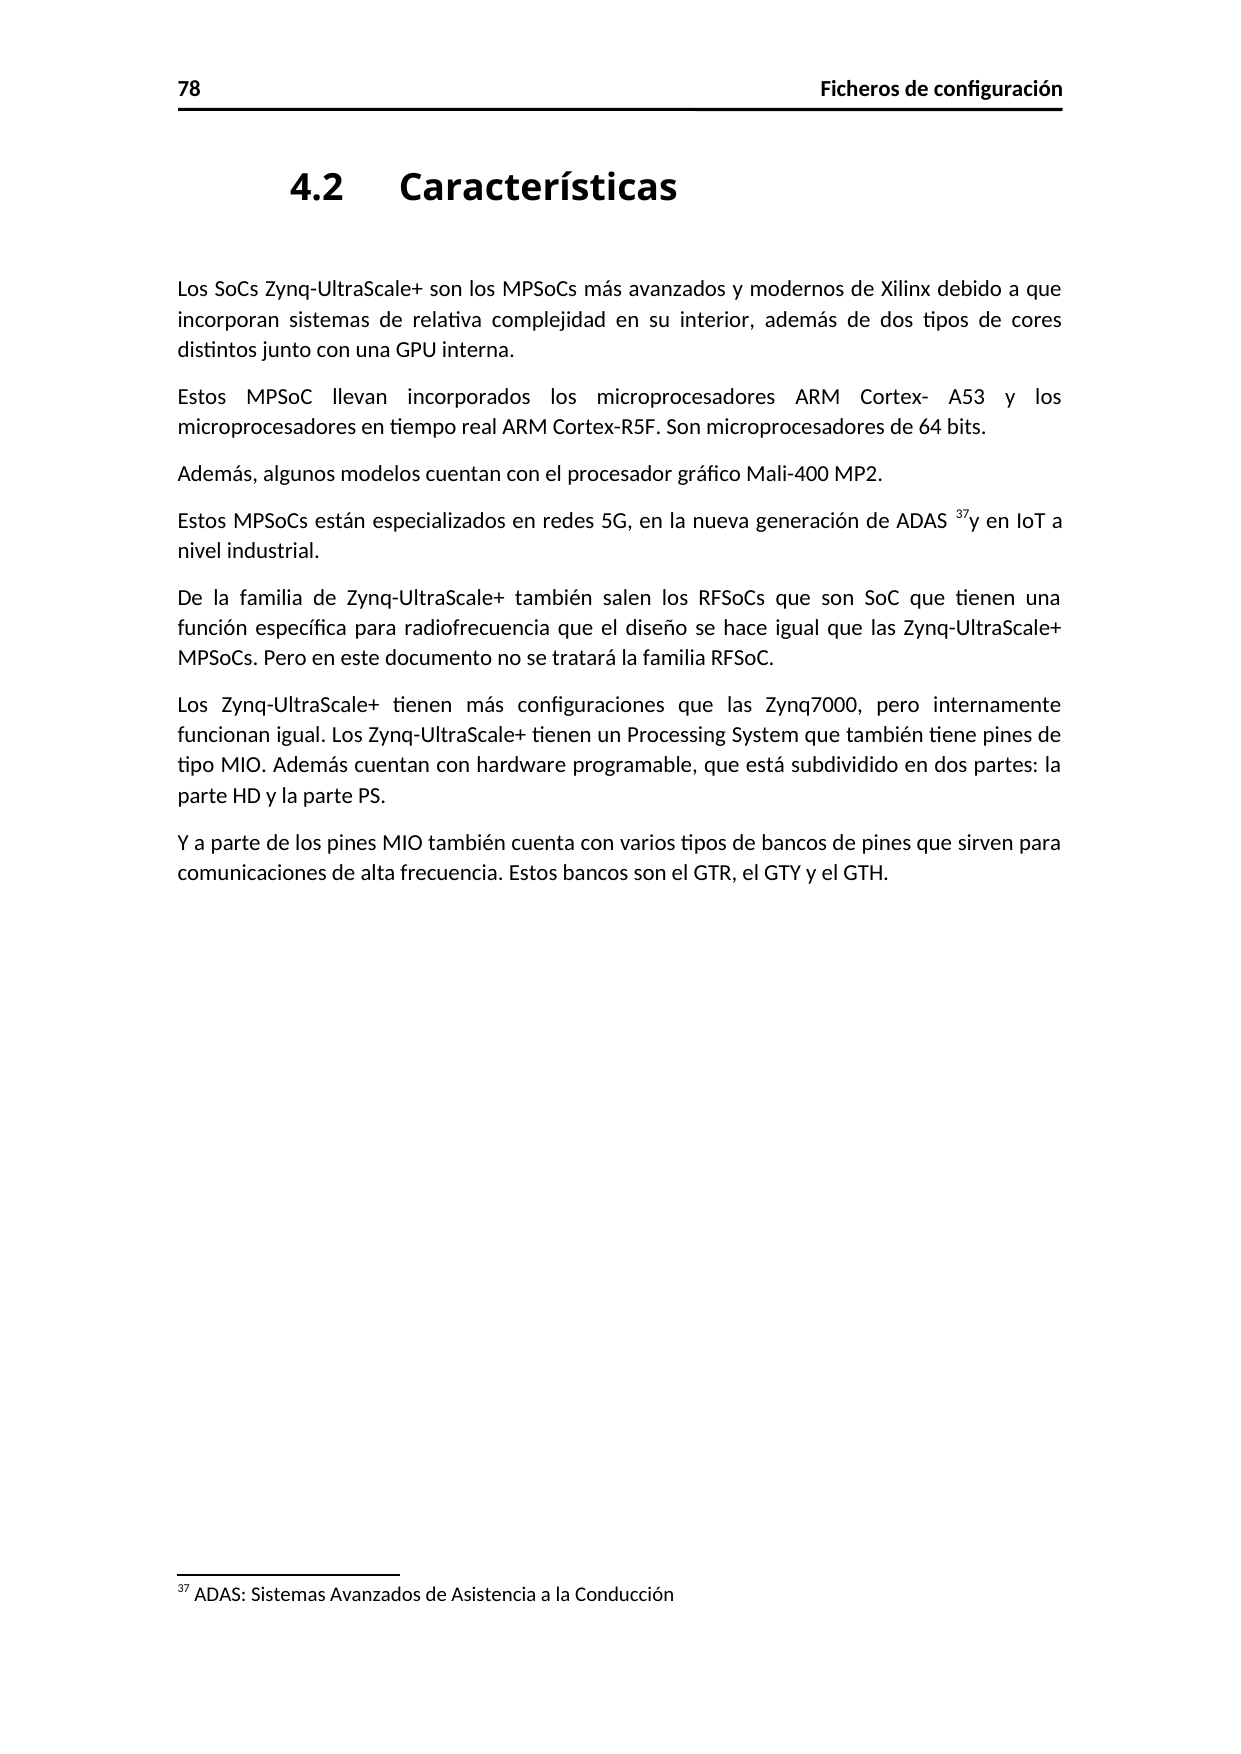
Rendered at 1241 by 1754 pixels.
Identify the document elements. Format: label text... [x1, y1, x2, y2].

text Estos MPSoCs están especializados en redes 5G, en la nueva generación de ADAS y en IoT a nivel industrial. [177, 506, 1063, 564]
text Además, algunos modelos cuentan con el procesador gráfico Mali-400 MP2. [177, 459, 1063, 487]
text Y a parte de los pines MIO también cuenta con varios tipos de bancos de pines que sirven para comunicaciones de alta frecuencia. Estos bancos son el GTR, el GTY y el GTH. [177, 828, 1063, 886]
subtitle 4.2 Características [290, 160, 1063, 211]
text Estos MPSoC llevan incorporados los microprocesadores ARM Cortex- A53 y los microprocesadores en tiempo real ARM Cortex-R5F. Son microprocesadores de 64 bits. [177, 382, 1063, 440]
text Los SoCs Zynq-UltraScale+ son los MPSoCs más avanzados y modernos de Xilinx debido a que incorporan sistemas de relativa complejidad en su interior, además de dos tipos de cores distintos junto con una GPU interna. [177, 274, 1063, 363]
text Los Zynq-UltraScale+ tienen más configuraciones que las Zynq7000, pero internamente funcionan igual. Los Zynq-UltraScale+ tienen un Processing System que también tiene pines de tipo MIO. Además cuentan con hardware programable, que está subdividido en dos partes: la parte HD y la parte PS. [177, 690, 1063, 809]
text ADAS: Sistemas Avanzados de Asistencia a la Conducción [177, 1581, 1063, 1606]
text De la familia de Zynq-UltraScale+ también salen los RFSoCs que son SoC que tienen una función específica para radiofrecuencia que el diseño se hace igual que las Zynq-UltraScale+ MPSoCs. Pero en este documento no se tratará la familia RFSoC. [177, 583, 1063, 671]
